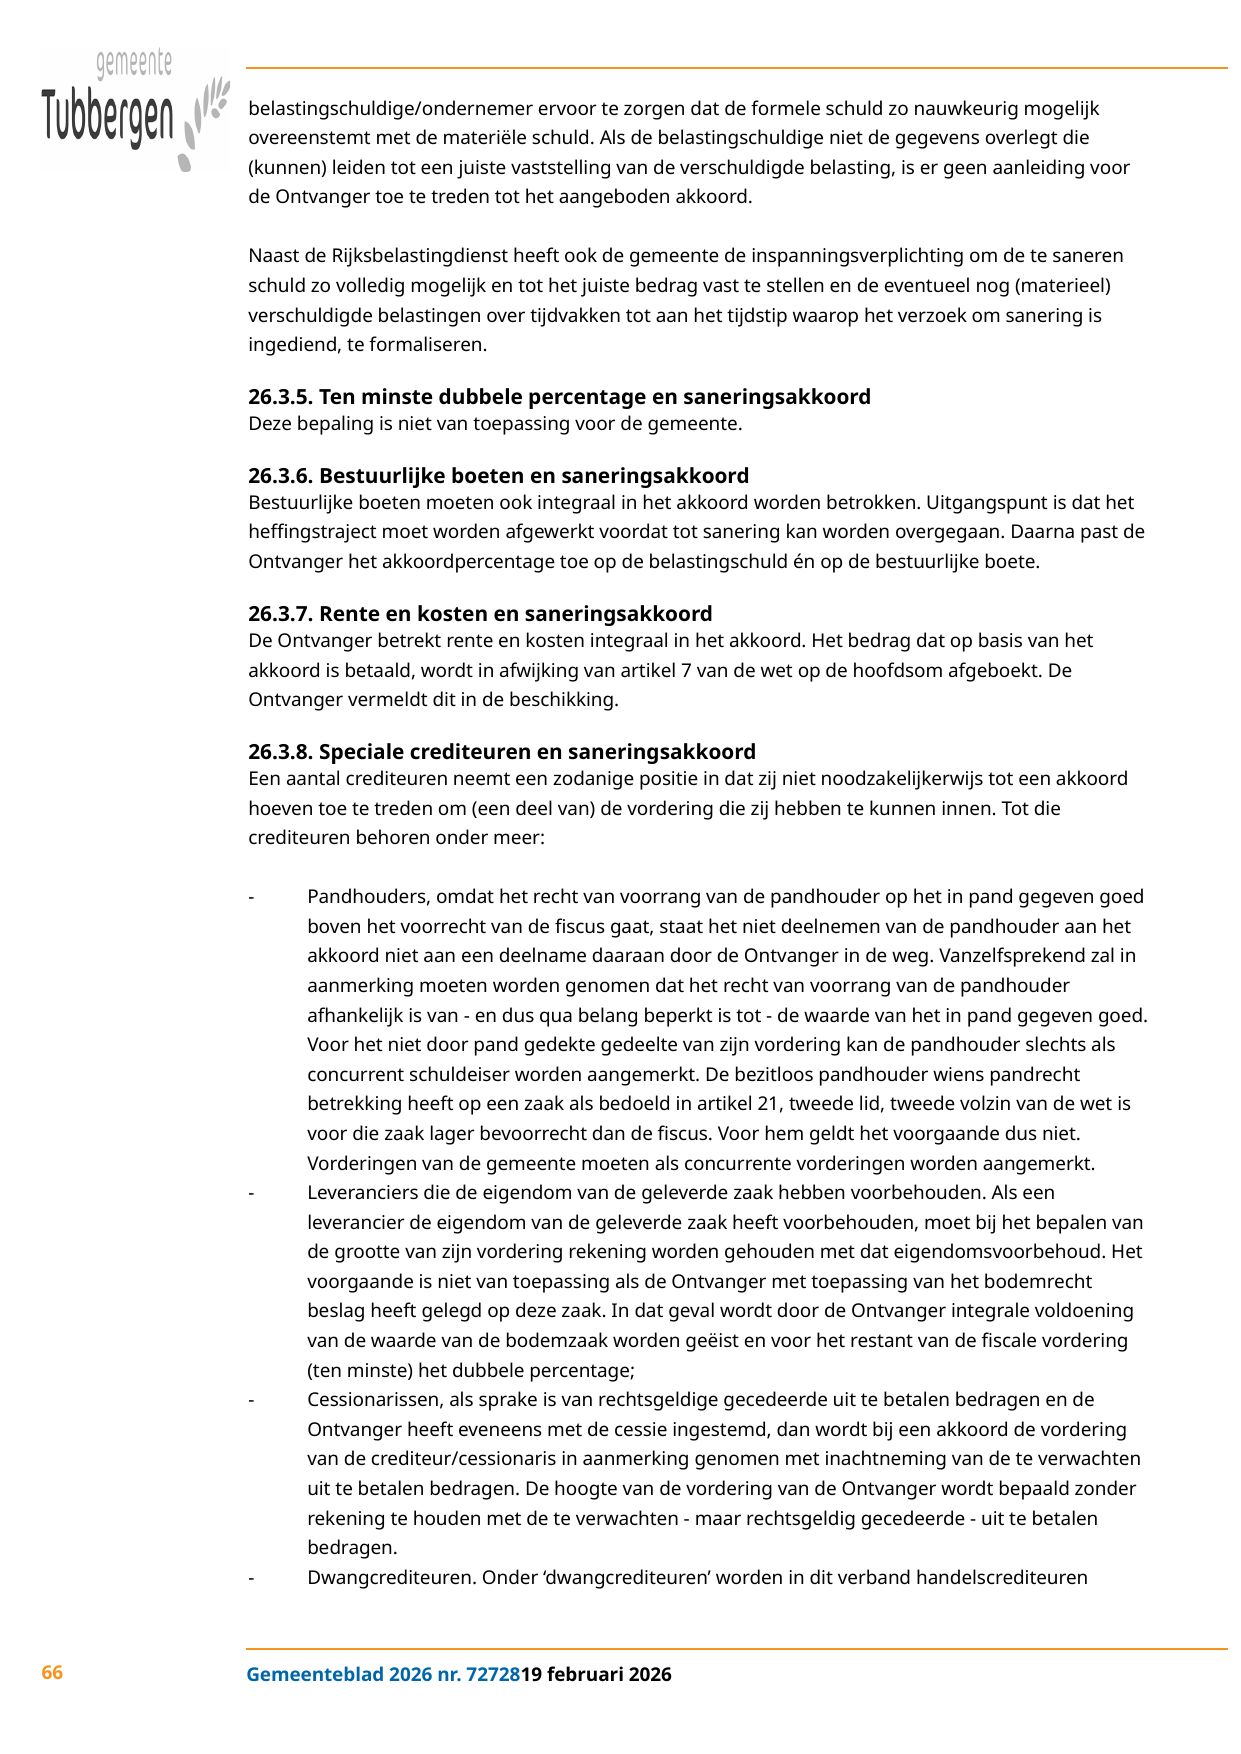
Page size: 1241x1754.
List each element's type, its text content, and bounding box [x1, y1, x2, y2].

text Bestuurlijke boeten moeten ook integraal in het akkoord worden betrokken. Uitgangspunt is dat het heffingstraject moet worden afgewerkt voordat tot sanering kan worden overgegaan. Daarna past de Ontvanger het akkoordpercentage toe op de belastingschuld én op de bestuurlijke boete. [248, 489, 1152, 574]
list Cessionarissen, als sprake is van rechtsgeldige gecedeerde uit te betalen bedragen en de Ontvanger heeft eveneens met de cessie ingestemd, dan wordt bij een akkoord de vordering van de crediteur/cessionaris in aanmerking genomen met inachtneming van de te verwachten uit te betalen bedragen. De hoogte van de vordering van de Ontvanger wordt bepaald zonder rekening te houden met de te verwachten - maar rechtsgeldig gecedeerde - uit te betalen bedragen. [248, 1386, 1152, 1560]
text 26.3.5. Ten minste dubbele percentage en saneringsakkoord [248, 382, 1152, 410]
text belastingschuldige/ondernemer ervoor te zorgen dat de formele schuld zo nauwkeurig mogelijk overeenstemt met de materiële schuld. Als de belastingschuldige niet de gegevens overlegt die (kunnen) leiden tot een juiste vaststelling van de verschuldigde belasting, is er geen aanleiding voor de Ontvanger toe te treden tot het aangeboden akkoord. [248, 95, 1152, 209]
text Een aantal crediteuren neemt een zodanige positie in dat zij niet noodzakelijkerwijs tot een akkoord hoeven toe te treden om (een deel van) de vordering die zij hebben te kunnen innen. Tot die crediteuren behoren onder meer: [248, 765, 1152, 850]
picture [41, 47, 231, 172]
text 26.3.6. Bestuurlijke boeten en saneringsakkoord [248, 461, 1152, 489]
list Leveranciers die de eigendom van de geleverde zaak hebben voorbehouden. Als een leverancier de eigendom van de geleverde zaak heeft voorbehouden, moet bij het bepalen van de grootte van zijn vordering rekening worden gehouden met dat eigendomsvoorbehoud. Het voorgaande is niet van toepassing als de Ontvanger met toepassing van het bodemrecht beslag heeft gelegd op deze zaak. In dat geval wordt door de Ontvanger integrale voldoening van de waarde van de bodemzaak worden geëist en voor het restant van de fiscale vordering (ten minste) het dubbele percentage; [248, 1179, 1152, 1383]
text 26.3.7. Rente en kosten en saneringsakkoord [248, 599, 1152, 627]
text Deze bepaling is niet van toepassing voor de gemeente. [248, 410, 1152, 436]
text Naast de Rijksbelastingdienst heeft ook de gemeente de inspanningsverplichting om de te saneren schuld zo volledig mogelijk en tot het juiste bedrag vast te stellen en de eventueel nog (materieel) verschuldigde belastingen over tijdvakken tot aan het tijdstip waarop het verzoek om sanering is ingediend, te formaliseren. [248, 243, 1152, 357]
text 26.3.8. Speciale crediteuren en saneringsakkoord [248, 737, 1152, 765]
text De Ontvanger betrekt rente en kosten integraal in het akkoord. Het bedrag dat op basis van het akkoord is betaald, wordt in afwijking van artikel 7 van de wet op de hoofdsom afgeboekt. De Ontvanger vermeldt dit in de beschikking. [248, 627, 1152, 712]
list Pandhouders, omdat het recht van voorrang van de pandhouder op het in pand gegeven goed boven het voorrecht van de fiscus gaat, staat het niet deelnemen van de pandhouder aan het akkoord niet aan een deelname daaraan door de Ontvanger in de weg. Vanzelfsprekend zal in aanmerking moeten worden genomen dat het recht van voorrang van de pandhouder afhankelijk is van - en dus qua belang beperkt is tot - de waarde van het in pand gegeven goed. Voor het niet door pand gedekte gedeelte van zijn vordering kan de pandhouder slechts als concurrent schuldeiser worden aangemerkt. De bezitloos pandhouder wiens pandrecht betrekking heeft op een zaak als bedoeld in artikel 21, tweede lid, tweede volzin van de wet is voor die zaak lager bevoorrecht dan de fiscus. Voor hem geldt het voorgaande dus niet. Vorderingen van de gemeente moeten als concurrente vorderingen worden aangemerkt. [248, 883, 1152, 1176]
list Dwangcrediteuren. Onder ‘dwangcrediteuren’ worden in dit verband handelscrediteuren [248, 1564, 1152, 1590]
